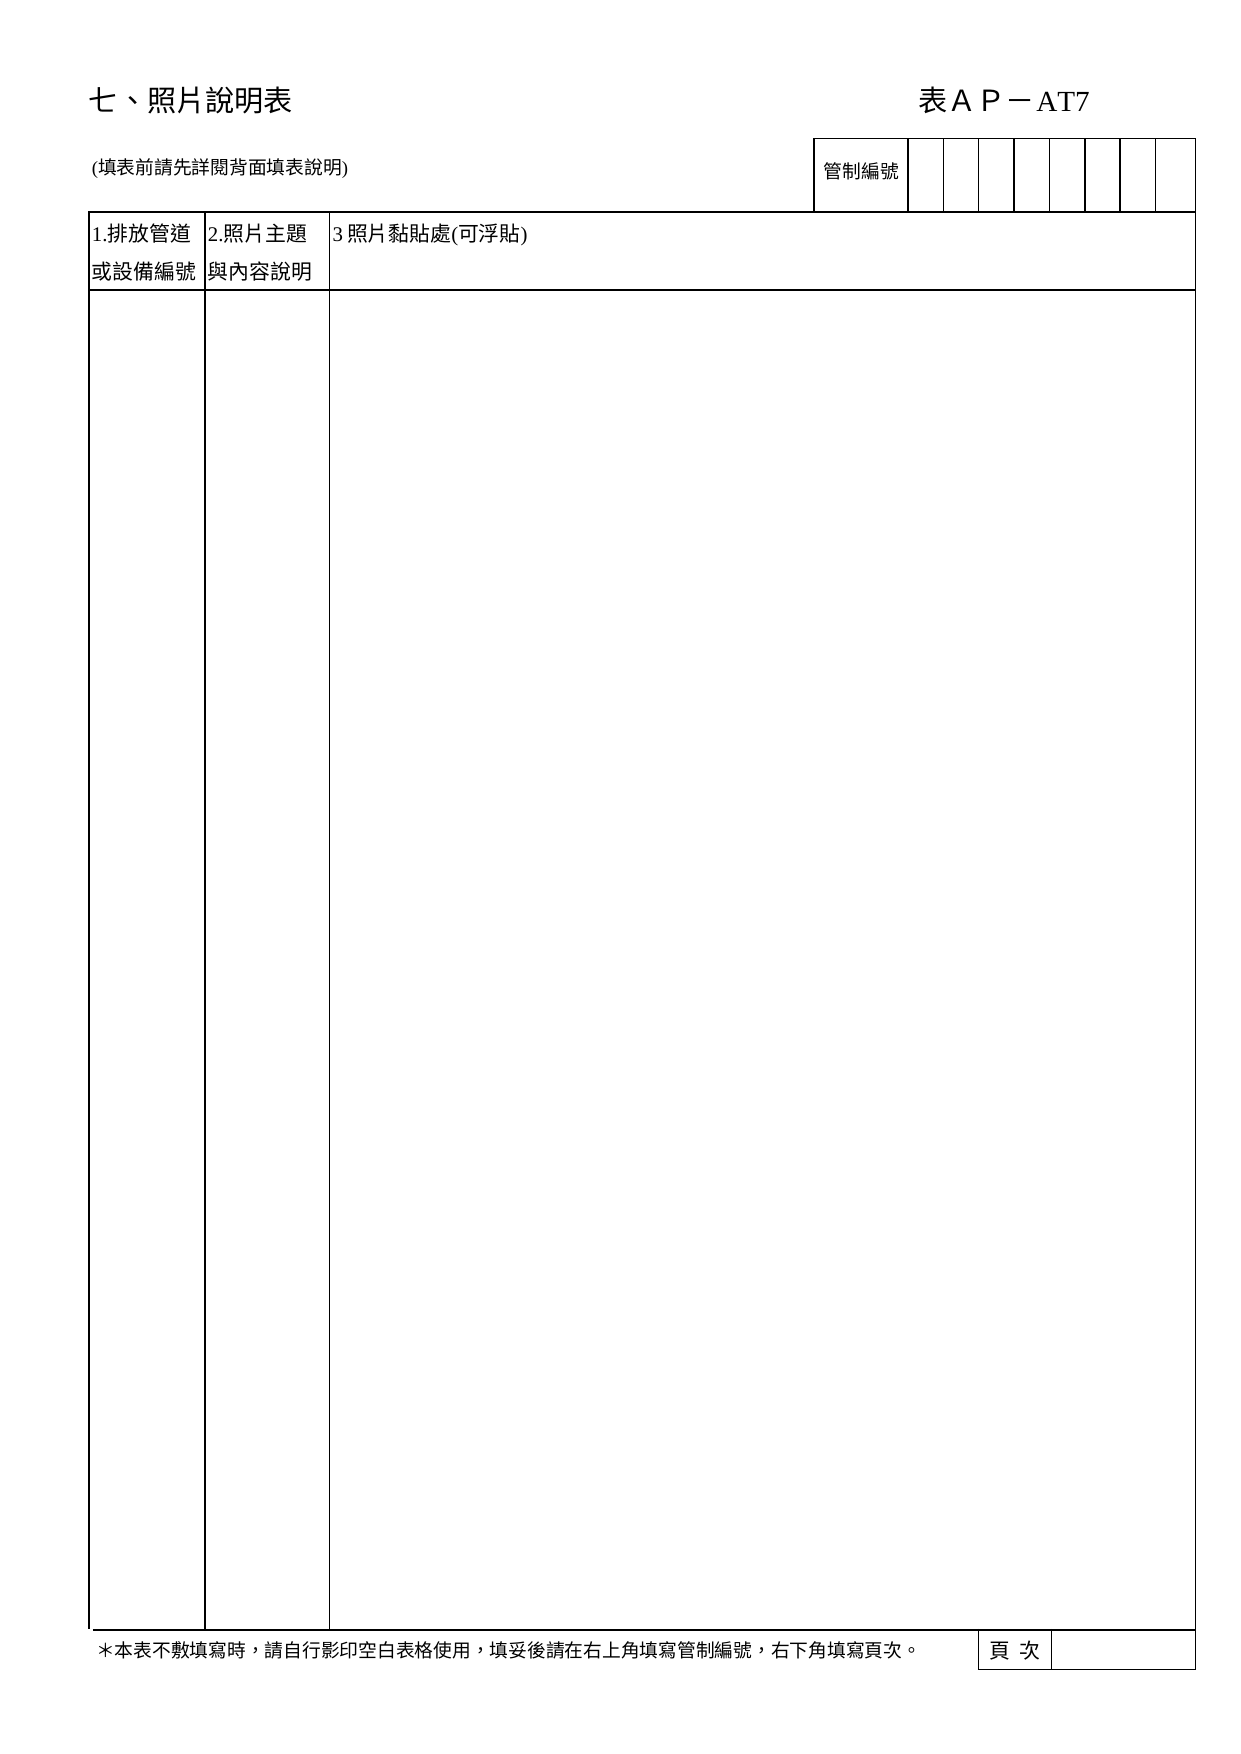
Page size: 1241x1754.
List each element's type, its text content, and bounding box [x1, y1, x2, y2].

table_cell 頁 次 [979, 1631, 1051, 1669]
table_header 管制編號 [815, 139, 907, 211]
table_cell 2.照片主題 與內容說明 [206, 213, 329, 289]
table_cell [90, 291, 204, 1629]
table_header [909, 139, 943, 211]
table_cell [1052, 1631, 1195, 1669]
table_cell [206, 291, 329, 1629]
table_cell 1.排放管道或設備編號 [90, 213, 204, 289]
table_cell [330, 291, 1195, 1629]
table_header (填表前請先詳閱背面填表說明) [89, 138, 813, 211]
table_header [1050, 139, 1084, 211]
table_cell 3照片黏貼處(可浮貼) [330, 213, 1195, 289]
table_header [1121, 139, 1155, 211]
table_cell ＊本表不敷填寫時，請自行影印空白表格使用，填妥後請在右上角填寫管制編號，右下角填寫頁次。 [93, 1631, 978, 1669]
table_header [979, 139, 1013, 211]
table_header [1156, 139, 1195, 211]
table_header [1086, 139, 1119, 211]
table_header [1015, 139, 1049, 211]
table_cell [89, 1629, 93, 1669]
text 七、照片說明表 表ＡＰ－AT7 [89, 61, 1163, 137]
table_header [944, 139, 978, 211]
